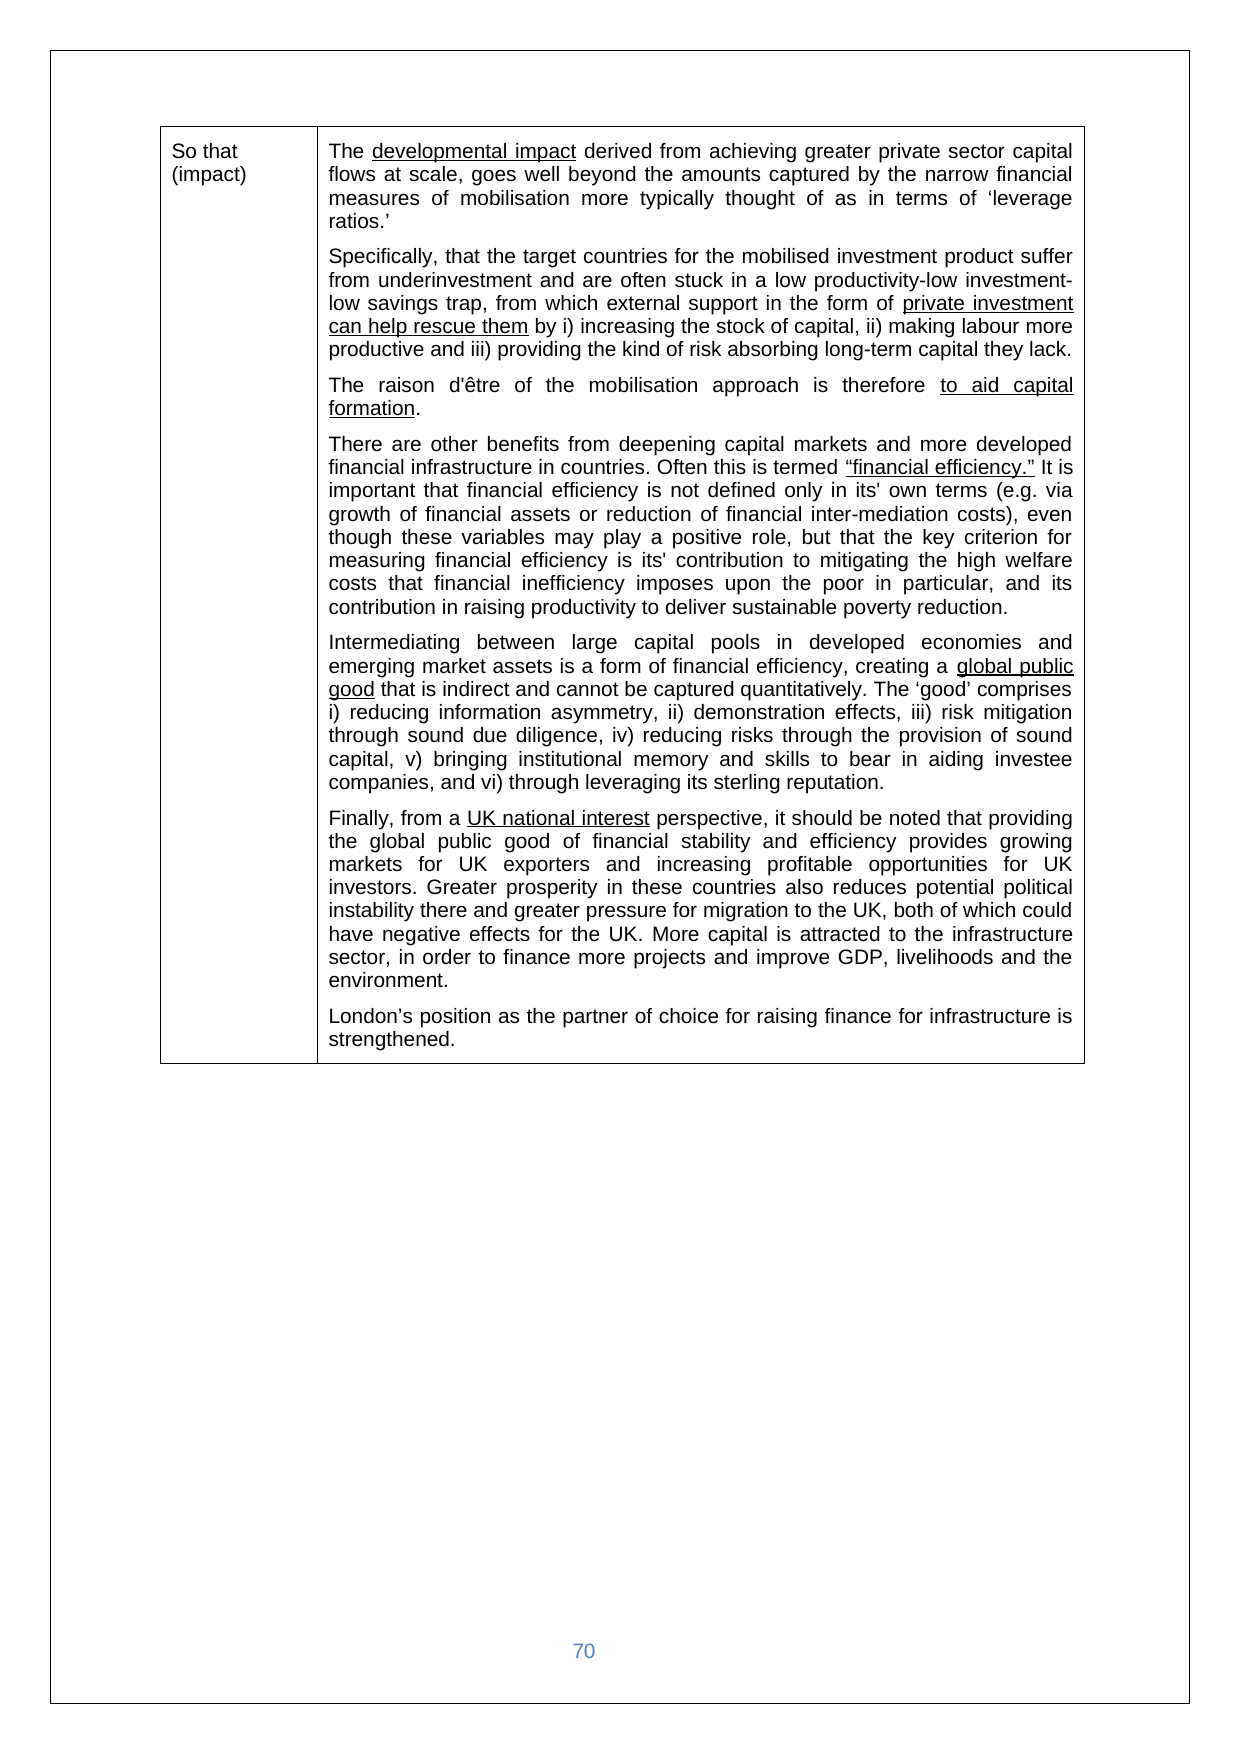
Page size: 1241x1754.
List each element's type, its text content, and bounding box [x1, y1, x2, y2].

table_cell So that (impact) [161, 127, 317, 1063]
table_cell The developmental impact derived from achieving greater private sector capital flows at scale, goes well beyond the amounts captured by the narrow financial measures of mobilisation more typically thought of as in terms of ‘leverage ratios.’ Specifically, that the target countries for the mobilised investment product suffer from underinvestment and are often stuck in a low productivity-low investment-low savings trap, from which external support in the form of private investment can help rescue them by i) increasing the stock of capital, ii) making labour more productive and iii) providing the kind of risk absorbing long-term capital they lack. The raison d'être of the mobilisation approach is therefore to aid capital formation. There are other benefits from deepening capital markets and more developed financial infrastructure in countries. Often this is termed “financial efficiency.” It is important that financial efficiency is not defined only in its' own terms (e.g. via growth of financial assets or reduction of financial inter-mediation costs), even though these variables may play a positive role, but that the key criterion for measuring financial efficiency is its' contribution to mitigating the high welfare costs that financial inefficiency imposes upon the poor in particular, and its contribution in raising productivity to deliver sustainable poverty reduction. Intermediating between large capital pools in developed economies and emerging market assets is a form of financial efficiency, creating a global public good that is indirect and cannot be captured quantitatively. The ‘good’ comprises i) reducing information asymmetry, ii) demonstration effects, iii) risk mitigation through sound due diligence, iv) reducing risks through the provision of sound capital, v) bringing institutional memory and skills to bear in aiding investee companies, and vi) through leveraging its sterling reputation. Finally, from a UK national interest perspective, it should be noted that providing the global public good of financial stability and efficiency provides growing markets for UK exporters and increasing profitable opportunities for UK investors. Greater prosperity in these countries also reduces potential political instability there and greater pressure for migration to the UK, both of which could have negative effects for the UK. More capital is attracted to the infrastructure sector, in order to finance more projects and improve GDP, livelihoods and the environment. London’s position as the partner of choice for raising finance for infrastructure is strengthened. [318, 127, 1084, 1063]
